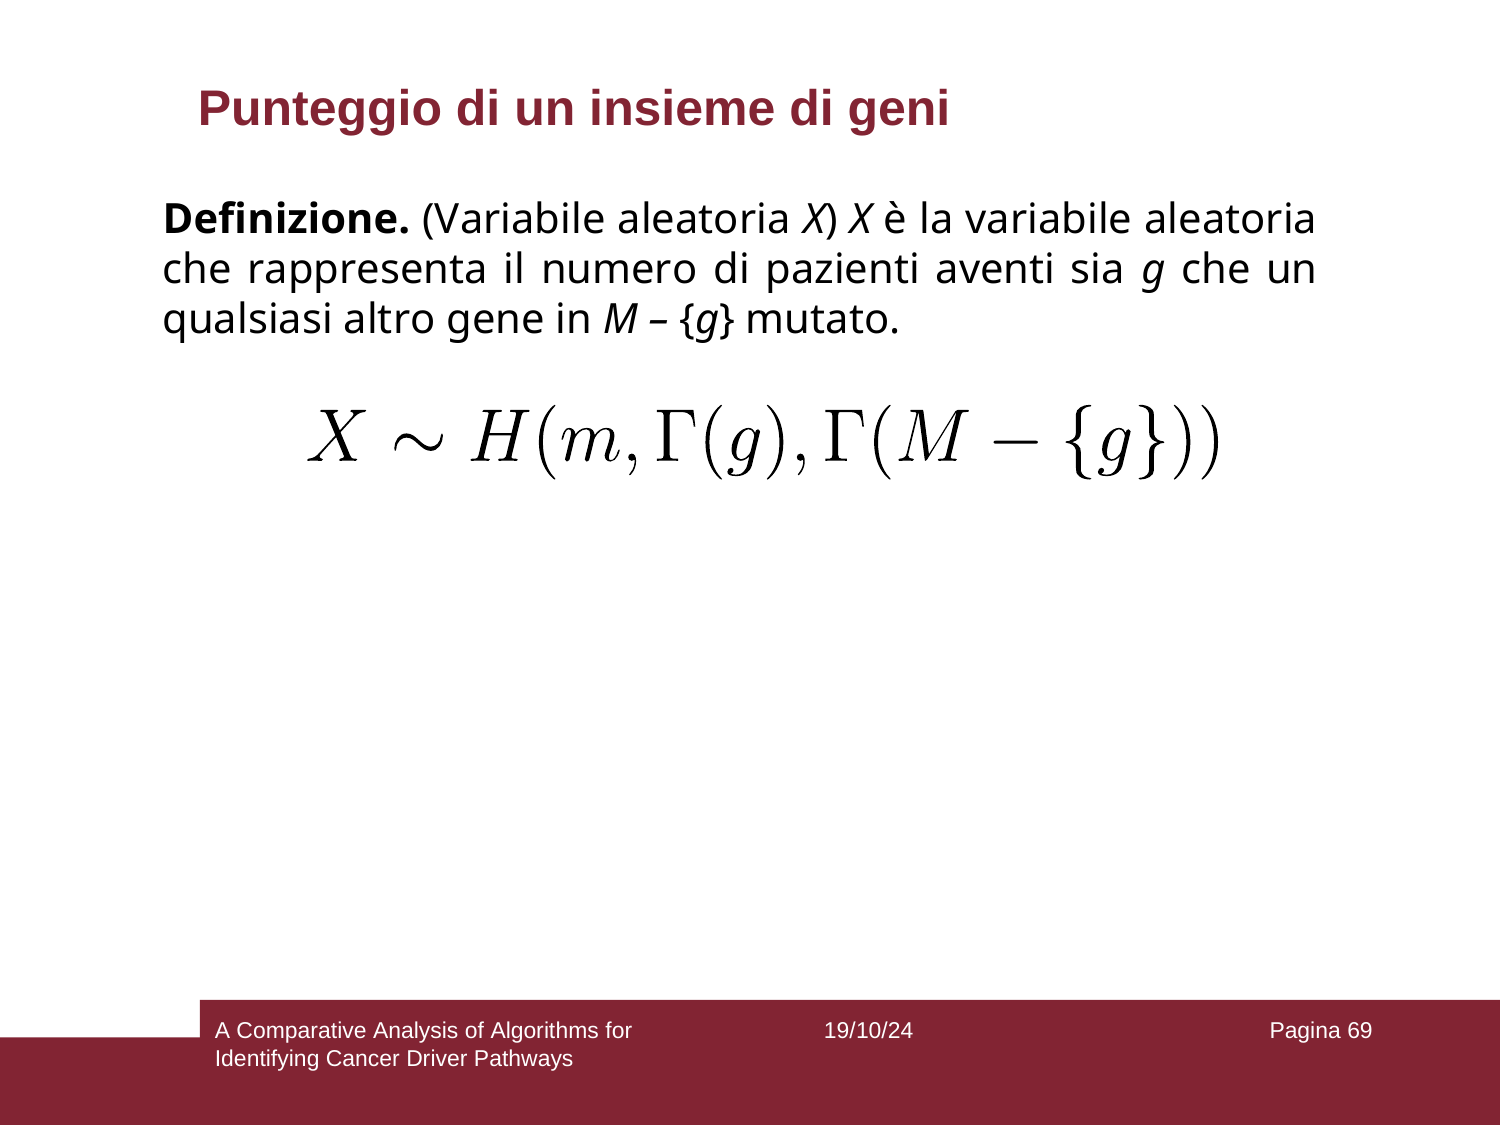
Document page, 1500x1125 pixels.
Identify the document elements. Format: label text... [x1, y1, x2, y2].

text_box A Comparative Analysis of Algorithms for Identifying Cancer Driver Pathways [199, 1008, 676, 1084]
text_box Definizione. (Variabile aleatoria X) X è la variabile aleatoria che rappresenta il numero di pazienti aventi sia g che un qualsiasi altro gene in M – {g} mutato. [147, 184, 1359, 350]
picture [307, 404, 1219, 480]
text_box Pagina <number> [1074, 1008, 1388, 1084]
text_box 19/10/24 [712, 1008, 1026, 1084]
title Punteggio di un insieme di geni [183, 67, 1400, 150]
